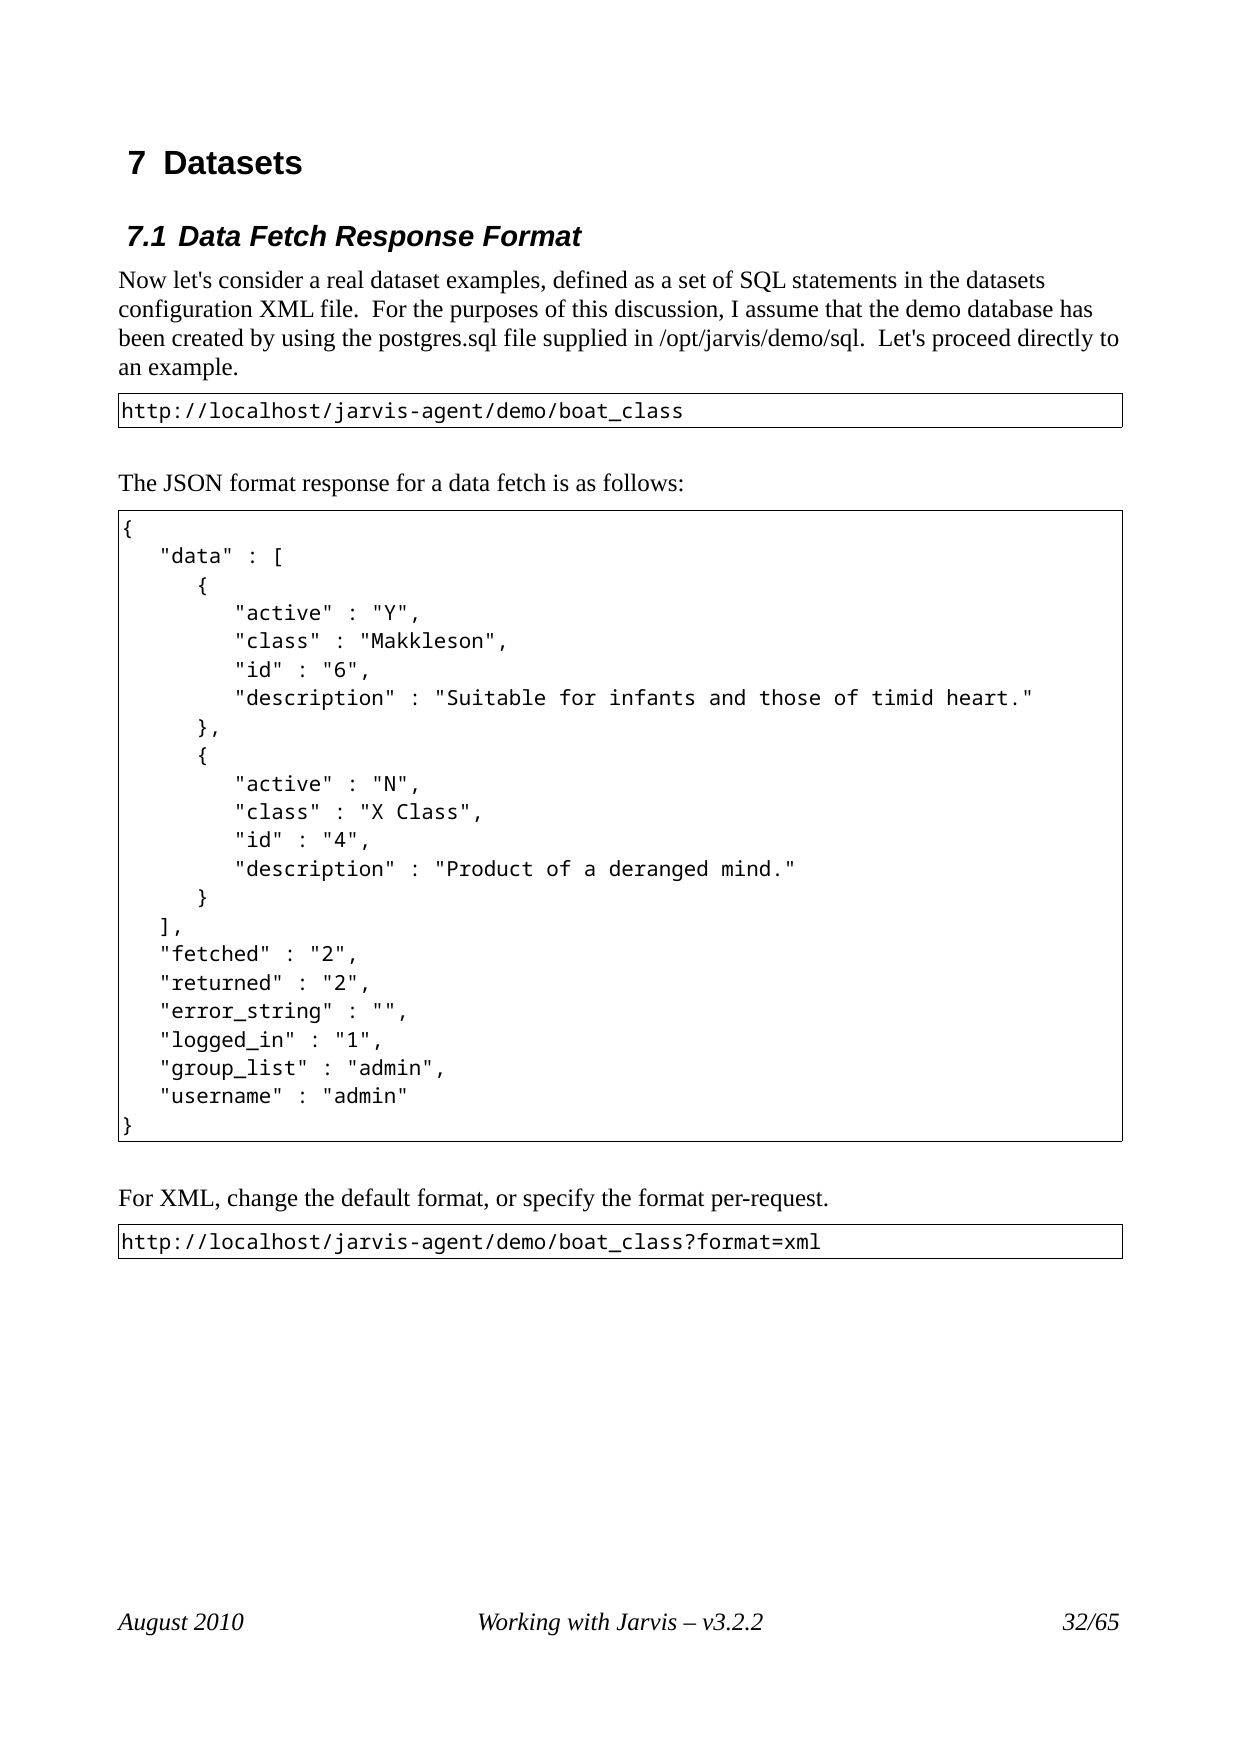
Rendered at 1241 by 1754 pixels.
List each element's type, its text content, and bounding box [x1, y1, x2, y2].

text { [119, 567, 1122, 595]
text "description" : "Suitable for infants and those of timid heart." [119, 680, 1122, 709]
text "active" : "Y", [119, 595, 1122, 623]
text "fetched" : "2", [119, 936, 1122, 965]
subtitle Datasets [118, 143, 1122, 182]
text } [119, 1107, 1122, 1141]
text "id" : "6", [119, 652, 1122, 680]
text "active" : "N", [119, 766, 1122, 794]
text "class" : "X Class", [119, 794, 1122, 823]
text "logged_in" : "1", [119, 1022, 1122, 1050]
text "error_string" : "", [119, 993, 1122, 1022]
text Now let's consider a real dataset examples, defined as a set of SQL statements in the datasets configuration XML file. For the purposes of this discussion, I assume that the demo database has been created by using the postgres.sql file supplied in /opt/jarvis/demo/sql. Let's proceed directly to an example. [118, 265, 1122, 380]
text { [119, 511, 1122, 538]
text ], [119, 908, 1122, 936]
text "id" : "4", [119, 823, 1122, 851]
text } [119, 879, 1122, 908]
text "description" : "Product of a deranged mind." [119, 851, 1122, 879]
text "class" : "Makkleson", [119, 623, 1122, 652]
text "data" : [ [119, 538, 1122, 567]
text The JSON format response for a data fetch is as follows: [118, 468, 1122, 497]
text { [119, 737, 1122, 766]
text "username" : "admin" [119, 1078, 1122, 1107]
text "returned" : "2", [119, 965, 1122, 993]
text http://localhost/jarvis-agent/demo/boat_class [119, 394, 1122, 427]
text }, [119, 709, 1122, 737]
text For XML, change the default format, or specify the format per-request. [118, 1183, 1122, 1211]
subtitle Data Fetch Response Format [118, 219, 1122, 253]
text http://localhost/jarvis-agent/demo/boat_class?format=xml [119, 1225, 1122, 1258]
text "group_list" : "admin", [119, 1050, 1122, 1078]
